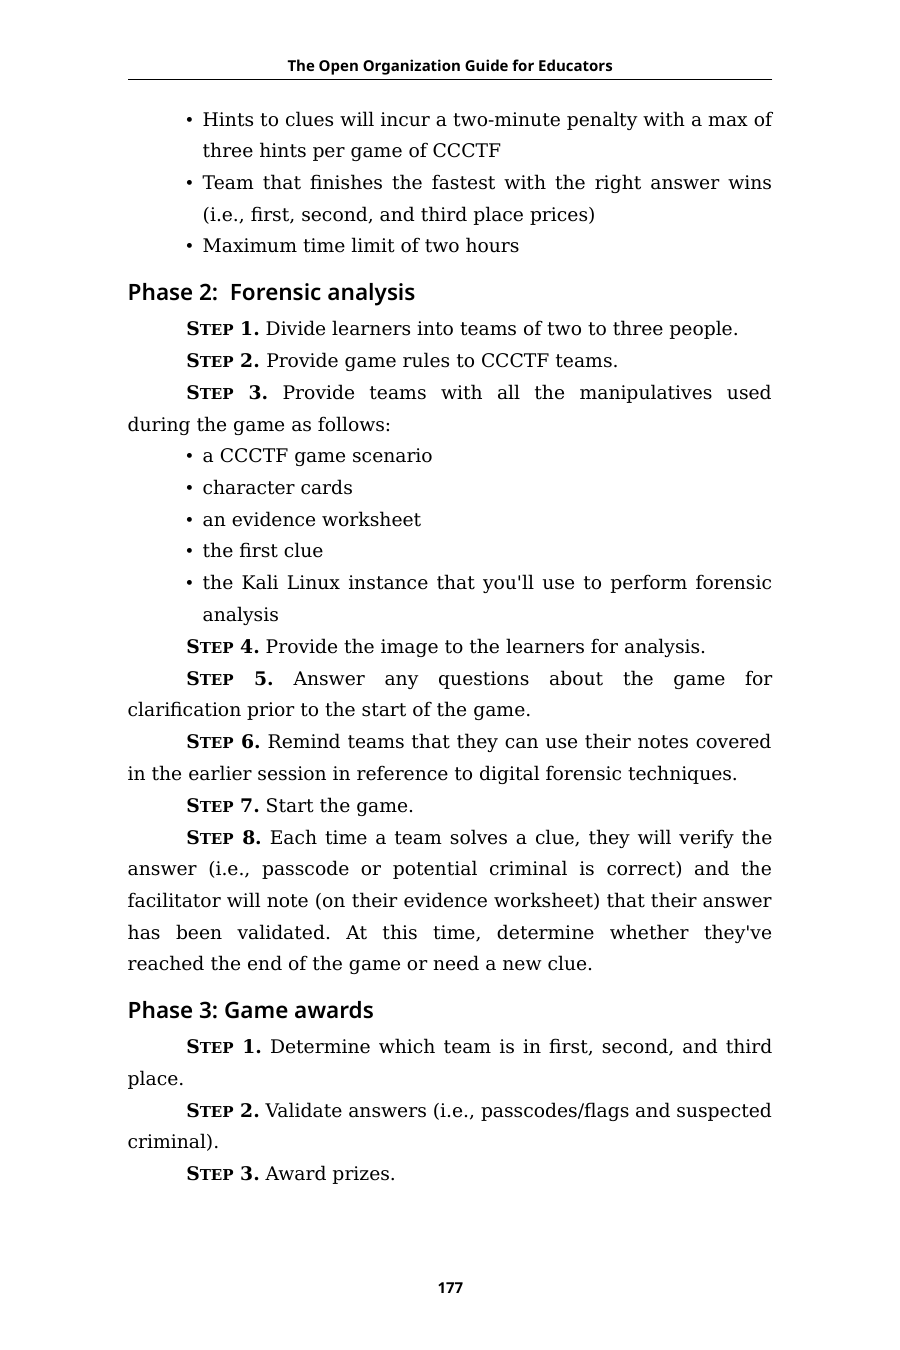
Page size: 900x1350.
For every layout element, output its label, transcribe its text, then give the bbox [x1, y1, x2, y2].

text Step 2. Validate answers (i.e., passcodes/flags and suspected criminal). [127, 1099, 772, 1153]
subtitle Phase 2: Forensic analysis [127, 279, 772, 306]
list Maximum time limit of two hours [186, 235, 772, 257]
list character cards [186, 477, 772, 499]
text Step 5. Answer any questions about the game for clarification prior to the start of the game. [127, 667, 772, 721]
list a CCCTF game scenario [186, 446, 772, 467]
text Step 1. Determine which team is in first, second, and third place. [127, 1036, 772, 1090]
list Team that finishes the fastest with the right answer wins (i.e., first, second, and third place prices) [186, 172, 772, 226]
list an evidence worksheet [186, 509, 772, 531]
text Step 6. Remind teams that they can use their notes covered in the earlier session in reference to digital forensic techniques. [127, 731, 772, 785]
text Step 1. Divide learners into teams of two to three people. [127, 318, 772, 340]
text Step 8. Each time a team solves a clue, they will verify the answer (i.e., passcode or potential criminal is correct) and the facilitator will note (on their evidence worksheet) that their answer has been validated. At this time, determine whether they've reached the end of the game or need a new clue. [127, 827, 772, 975]
text Step 4. Provide the image to the learners for analysis. [127, 636, 772, 658]
text Step 7. Start the game. [127, 794, 772, 817]
list the Kali Linux instance that you'll use to perform forensic analysis [186, 572, 772, 626]
list the first clue [186, 541, 772, 562]
list Hints to clues will incur a two-minute penalty with a max of three hints per game of CCCTF [186, 109, 772, 162]
text Step 3. Provide teams with all the manipulatives used during the game as follows: [127, 382, 772, 436]
text Step 3. Award prizes. [127, 1163, 772, 1185]
subtitle Phase 3: Game awards [127, 998, 772, 1023]
text Step 2. Provide game rules to CCCTF teams. [127, 350, 772, 372]
